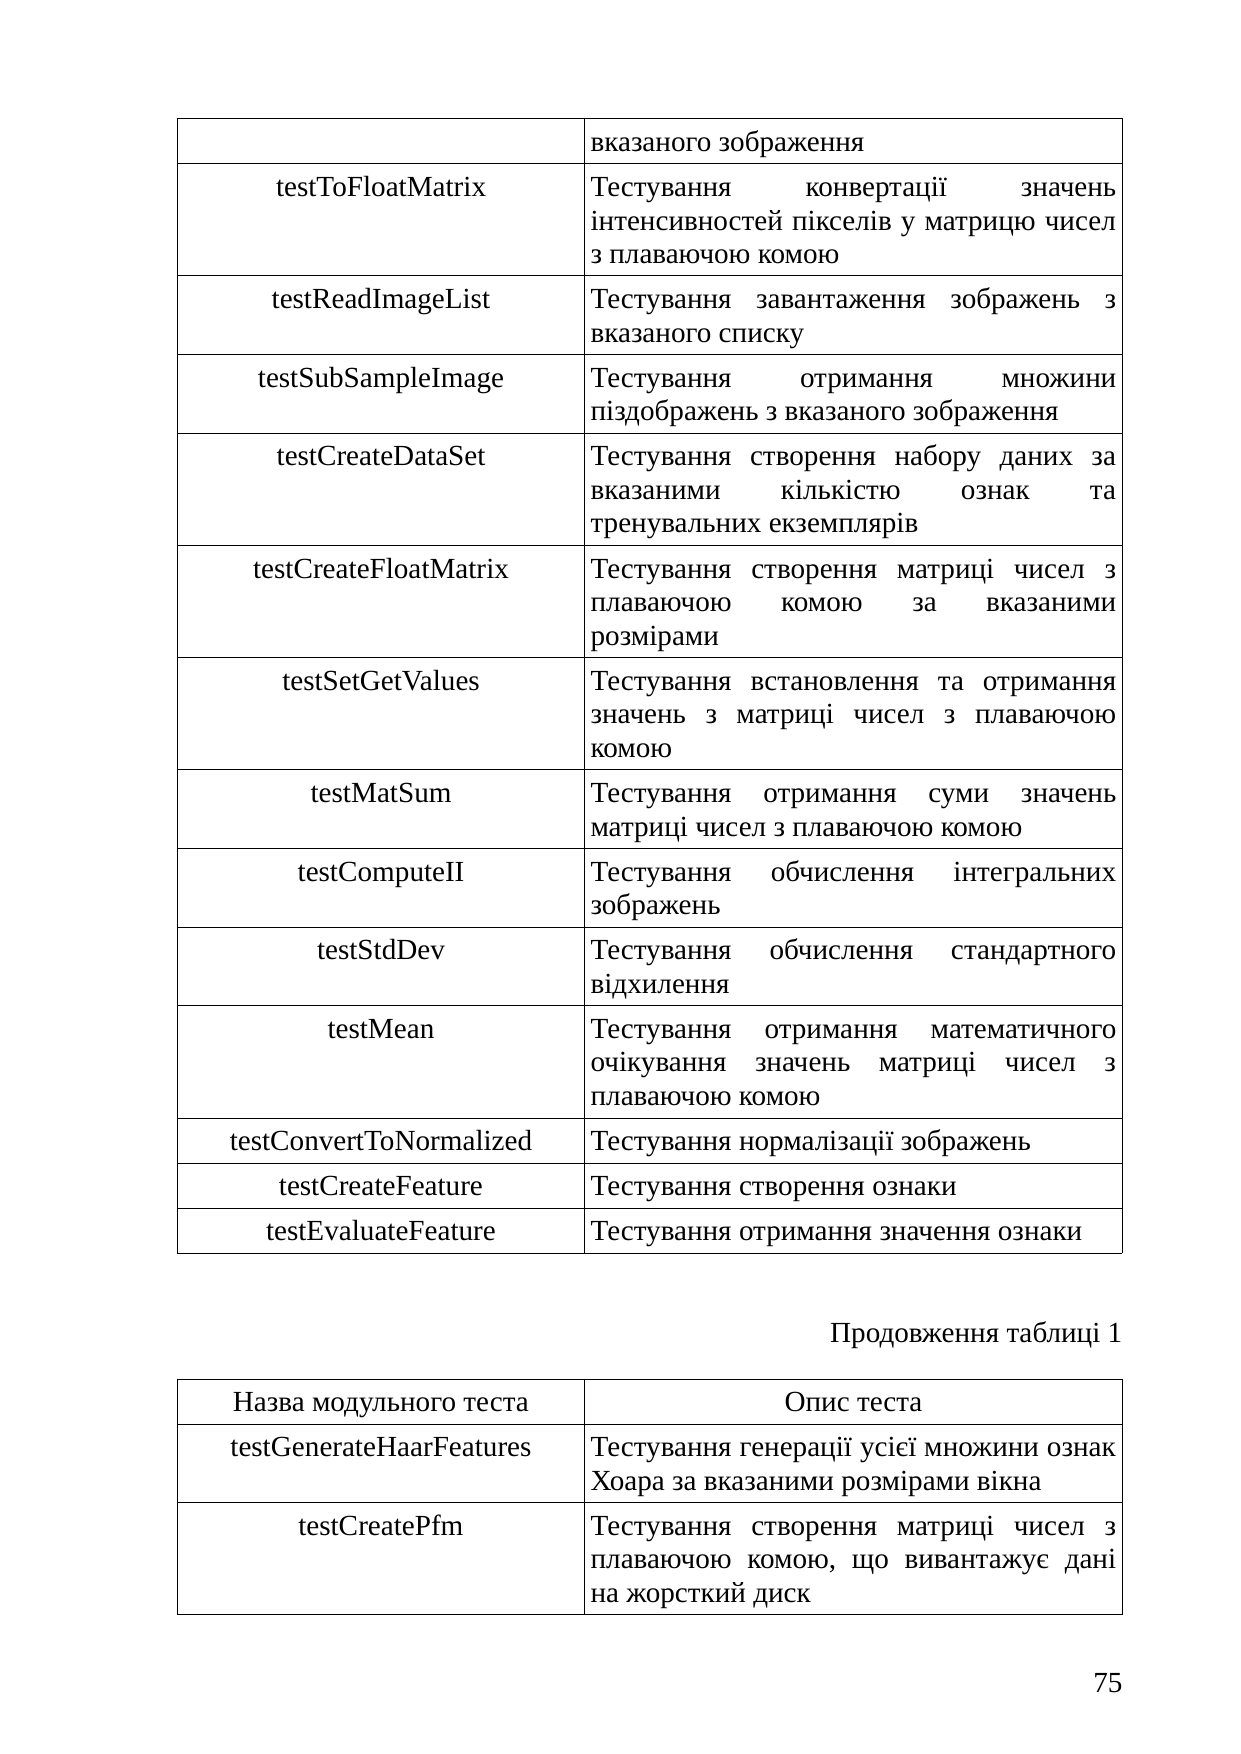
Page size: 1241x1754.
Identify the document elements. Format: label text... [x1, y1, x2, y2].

table_cell testCreateFloatMatrix [178, 546, 584, 657]
table_cell Тестування завантаження зображень з вказаного списку [585, 276, 1122, 354]
table_cell Тестування отримання значення ознаки [585, 1209, 1122, 1253]
table_cell testCreateFeature [178, 1164, 584, 1208]
table_cell Тестування отримання математичного очікування значень матриці чисел з плаваючою комою [585, 1006, 1122, 1117]
table_cell Тестування обчислення стандартного відхилення [585, 928, 1122, 1005]
table_cell testCreateDataSet [178, 434, 584, 545]
table_cell testCreatePfm [178, 1503, 584, 1614]
table_cell testMatSum [178, 770, 584, 848]
table_cell Тестування нормалізації зображень [585, 1119, 1122, 1162]
table_cell testConvertToNormalized [178, 1119, 584, 1162]
table_cell testToFloatMatrix [178, 164, 584, 275]
table_cell Тестування створення матриці чисел з плаваючою комою, що вивантажує дані на жорсткий диск [585, 1503, 1122, 1614]
table_cell вказаного зображення [585, 119, 1122, 163]
table_cell testSetGetValues [178, 658, 584, 769]
table_cell testMean [178, 1006, 584, 1117]
table_cell Тестування генерації усієї множини ознак Хоара за вказаними розмірами вікна [585, 1425, 1122, 1502]
table_cell Тестування конвертації значень інтенсивностей пікселів у матрицю чисел з плаваючою комою [585, 164, 1122, 275]
table_cell Тестування створення ознаки [585, 1164, 1122, 1208]
table_header Назва модульного теста [178, 1380, 584, 1423]
table_cell testComputeII [178, 849, 584, 927]
table_cell testReadImageList [178, 276, 584, 354]
table_cell testStdDev [178, 928, 584, 1005]
table_cell Тестування отримання суми значень матриці чисел з плаваючою комою [585, 770, 1122, 848]
table_cell testSubSampleImage [178, 355, 584, 433]
text Продовження таблиці 1 [177, 1316, 1122, 1349]
table_cell Тестування створення набору даних за вказаними кількістю ознак та тренувальних екземплярів [585, 434, 1122, 545]
table_cell [178, 119, 584, 163]
table_header Опис теста [585, 1380, 1122, 1423]
table_cell Тестування встановлення та отримання значень з матриці чисел з плаваючою комою [585, 658, 1122, 769]
table_cell Тестування отримання множини піздображень з вказаного зображення [585, 355, 1122, 433]
table_cell testEvaluateFeature [178, 1209, 584, 1253]
table_cell Тестування обчислення інтегральних зображень [585, 849, 1122, 927]
table_cell testGenerateHaarFeatures [178, 1425, 584, 1502]
table_cell Тестування створення матриці чисел з плаваючою комою за вказаними розмірами [585, 546, 1122, 657]
